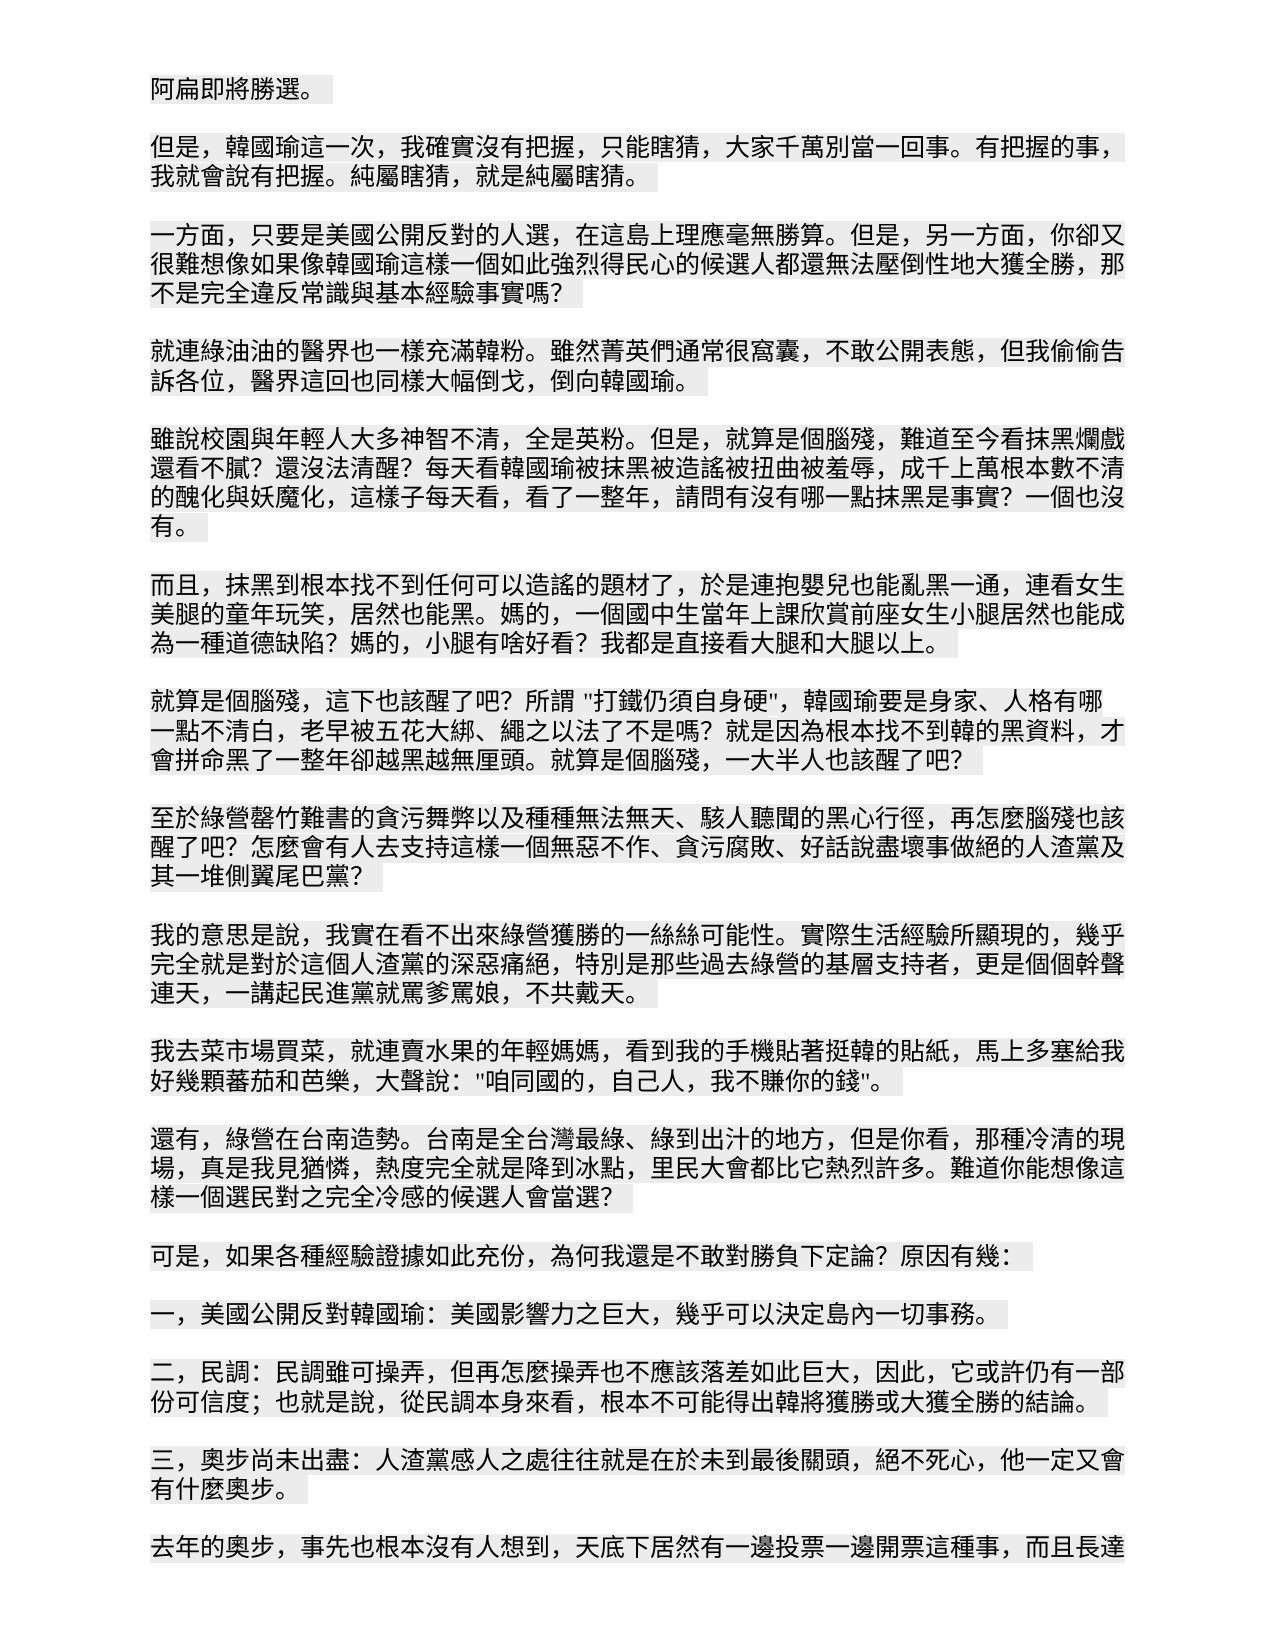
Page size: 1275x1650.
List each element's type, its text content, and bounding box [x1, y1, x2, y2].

text 阿扁即將勝選。 但是，韓國瑜這一次，我確實沒有把握，只能瞎猜，大家千萬別當一回事。有把握的事，我就會說有把握。純屬瞎猜，就是純屬瞎猜。 一方面，只要是美國公開反對的人選，在這島上理應毫無勝算。但是，另一方面，你卻又很難想像如果像韓國瑜這樣一個如此強烈得民心的候選人都還無法壓倒性地大獲全勝，那不是完全違反常識與基本經驗事實嗎？ 就連綠油油的醫界也一樣充滿韓粉。雖然菁英們通常很窩囊，不敢公開表態，但我偷偷告訴各位，醫界這回也同樣大幅倒戈，倒向韓國瑜。 雖說校園與年輕人大多神智不清，全是英粉。但是，就算是個腦殘，難道至今看抹黑爛戲還看不膩？還沒法清醒？每天看韓國瑜被抹黑被造謠被扭曲被羞辱，成千上萬根本數不清的醜化與妖魔化，這樣子每天看，看了一整年，請問有沒有哪一點抹黑是事實？一個也沒有。 而且，抹黑到根本找不到任何可以造謠的題材了，於是連抱嬰兒也能亂黑一通，連看女生美腿的童年玩笑，居然也能黑。媽的，一個國中生當年上課欣賞前座女生小腿居然也能成為一種道德缺陷？媽的，小腿有啥好看？我都是直接看大腿和大腿以上。 就算是個腦殘，這下也該醒了吧？所謂 "打鐵仍須自身硬"，韓國瑜要是身家、人格有哪一點不清白，老早被五花大綁、繩之以法了不是嗎？就是因為根本找不到韓的黑資料，才會拼命黑了一整年卻越黑越無厘頭。就算是個腦殘，一大半人也該醒了吧？ 至於綠營罄竹難書的貪污舞弊以及種種無法無天、駭人聽聞的黑心行徑，再怎麼腦殘也該醒了吧？怎麼會有人去支持這樣一個無惡不作、貪污腐敗、好話說盡壞事做絕的人渣黨及其一堆側翼尾巴黨？ 我的意思是說，我實在看不出來綠營獲勝的一絲絲可能性。實際生活經驗所顯現的，幾乎完全就是對於這個人渣黨的深惡痛絕，特別是那些過去綠營的基層支持者，更是個個幹聲連天，一講起民進黨就罵爹罵娘，不共戴天。 我去菜市場買菜，就連賣水果的年輕媽媽，看到我的手機貼著挺韓的貼紙，馬上多塞給我好幾顆蕃茄和芭樂，大聲說："咱同國的，自己人，我不賺你的錢"。 還有，綠營在台南造勢。台南是全台灣最綠、綠到出汁的地方，但是你看，那種冷清的現場，真是我見猶憐，熱度完全就是降到冰點，里民大會都比它熱烈許多。難道你能想像這樣一個選民對之完全冷感的候選人會當選？ 可是，如果各種經驗證據如此充份，為何我還是不敢對勝負下定論？原因有幾： 一，美國公開反對韓國瑜：美國影響力之巨大，幾乎可以決定島內一切事務。 二，民調：民調雖可操弄，但再怎麼操弄也不應該落差如此巨大，因此，它或許仍有一部份可信度；也就是說，從民調本身來看，根本不可能得出韓將獲勝或大獲全勝的結論。 三，奧步尚未出盡：人渣黨感人之處往往就是在於未到最後關頭，絕不死心，他一定又會有什麼奧步。 去年的奧步，事先也根本沒有人想到，天底下居然有一邊投票一邊開票這種事，而且長達 [150, 75, 1125, 1563]
